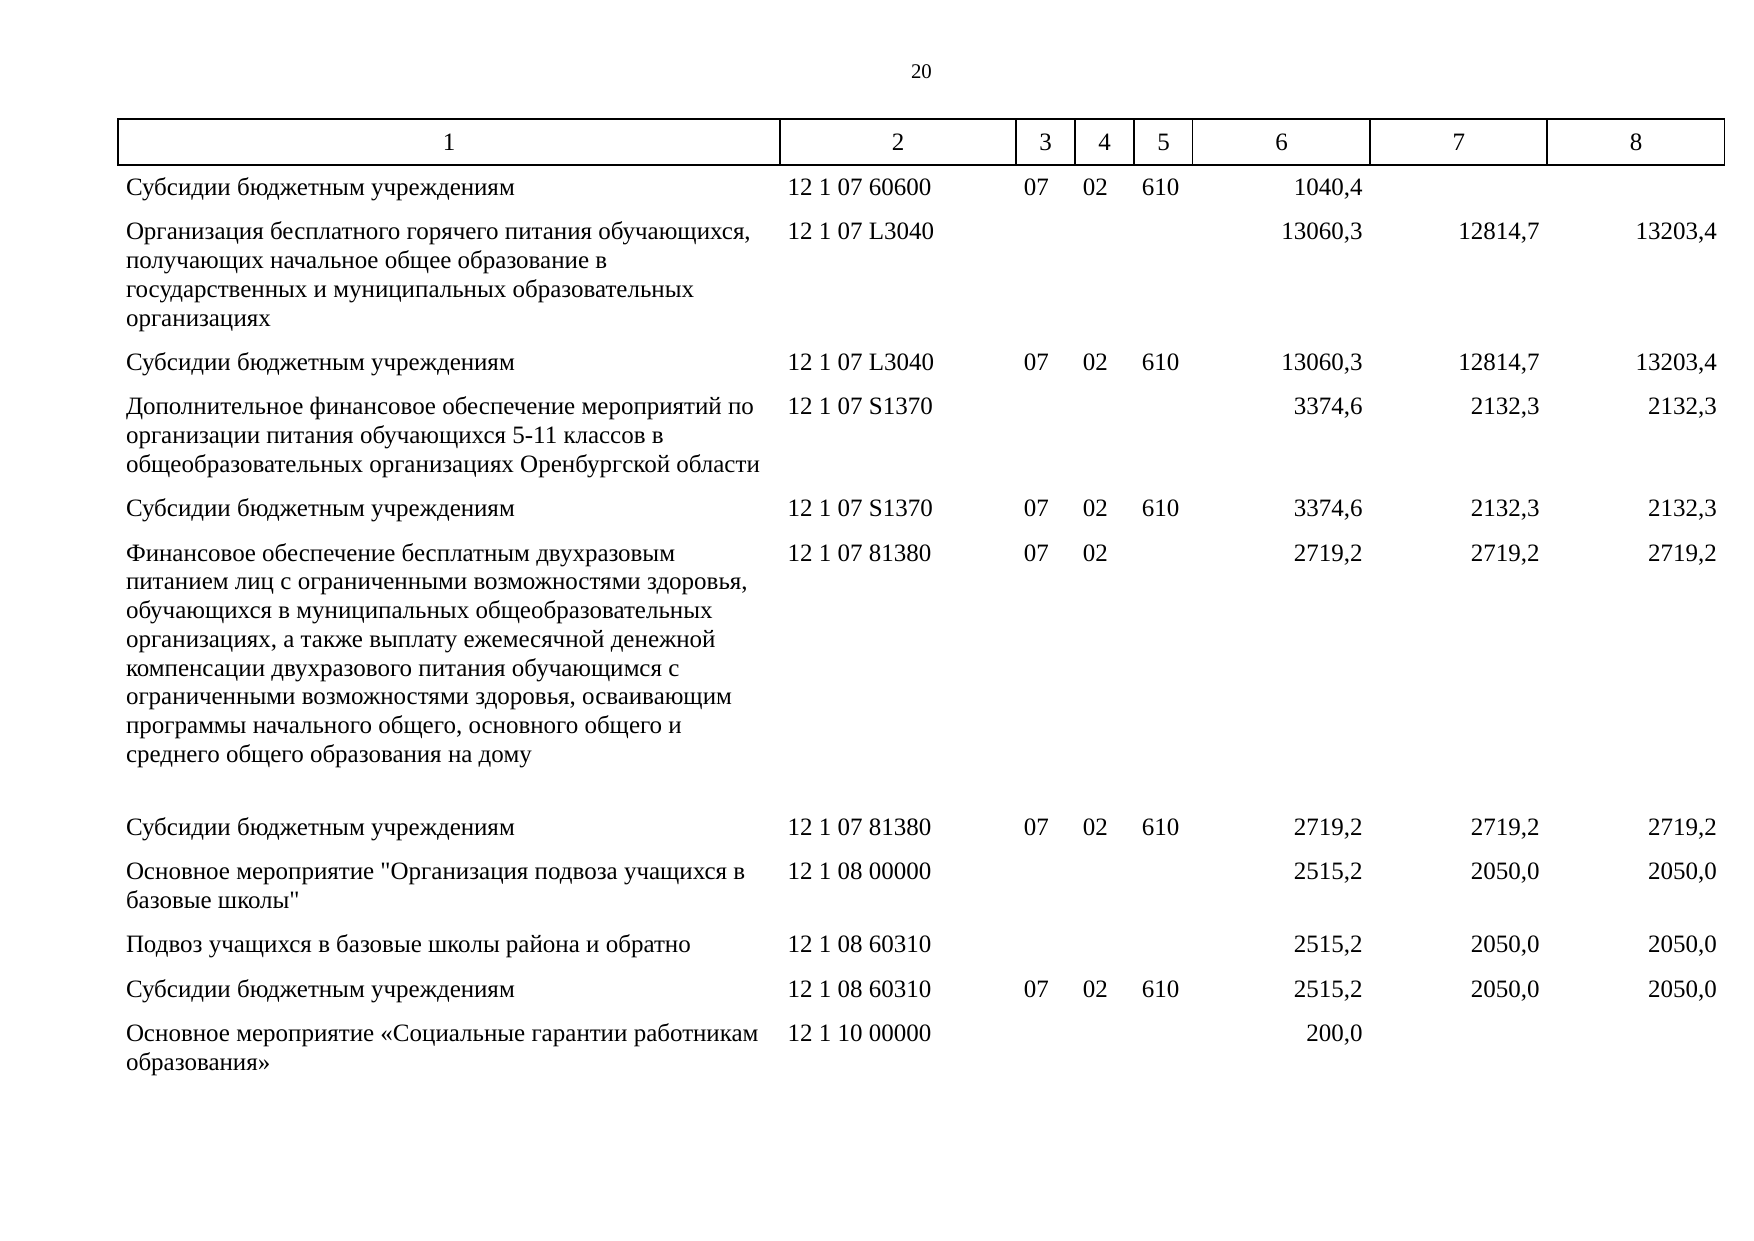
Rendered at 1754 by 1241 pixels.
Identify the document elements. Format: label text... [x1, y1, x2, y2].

table_cell 2050,0 [1370, 966, 1547, 1010]
table_cell 02 [1075, 966, 1134, 1010]
table_cell 13060,3 [1193, 209, 1370, 339]
table_cell 2132,3 [1370, 485, 1547, 530]
table_cell [1134, 209, 1193, 339]
table_cell 02 [1075, 485, 1134, 530]
table_cell 2719,2 [1547, 804, 1724, 848]
table_cell 07 [1016, 530, 1075, 804]
table_header 2 [788, 128, 1008, 156]
table_cell 200,0 [1193, 1010, 1370, 1083]
table_cell Субсидии бюджетным учреждениям [118, 166, 780, 208]
table_cell 13060,3 [1193, 339, 1370, 383]
table_header 7 [1378, 128, 1539, 156]
table_cell 13203,4 [1547, 339, 1724, 383]
table_cell 2515,2 [1193, 849, 1370, 922]
table_cell [1370, 166, 1547, 208]
table_cell Организация бесплатного горячего питания обучающихся, получающих начальное общее образование в государственных и муниципальных образовательных организациях [118, 209, 780, 339]
table_cell 610 [1134, 485, 1193, 530]
table_cell 3374,6 [1193, 485, 1370, 530]
table_cell [1134, 922, 1193, 966]
table_header [1076, 120, 1133, 164]
table_cell 2719,2 [1370, 804, 1547, 848]
table_cell Субсидии бюджетным учреждениям [118, 339, 780, 383]
table_cell 610 [1134, 339, 1193, 383]
table_cell 07 [1016, 339, 1075, 383]
table_cell 12 1 10 00000 [780, 1010, 1016, 1083]
table_cell Основное мероприятие «Социальные гарантии работникам образования» [118, 1010, 780, 1083]
table_cell 1040,4 [1193, 166, 1370, 208]
table_cell 02 [1075, 804, 1134, 848]
table_cell Основное мероприятие "Организация подвоза учащихся в базовые школы" [118, 849, 780, 922]
table_cell 13203,4 [1547, 209, 1724, 339]
table_cell Субсидии бюджетным учреждениям [118, 485, 780, 530]
table_cell 2719,2 [1370, 530, 1547, 804]
table_cell [1075, 209, 1134, 339]
table_cell 02 [1075, 530, 1134, 804]
table_cell [1016, 209, 1075, 339]
table_cell 12 1 08 00000 [780, 849, 1016, 922]
table_header 5 [1142, 128, 1185, 156]
table_cell [1016, 1010, 1075, 1083]
table_header 8 [1555, 128, 1716, 156]
table_cell Субсидии бюджетным учреждениям [118, 966, 780, 1010]
table_header 1 [126, 128, 772, 156]
table_cell 2719,2 [1193, 530, 1370, 804]
table_header [1371, 120, 1546, 164]
table_cell [1075, 849, 1134, 922]
table_cell Финансовое обеспечение бесплатным двухразовым питанием лиц с ограниченными возможностями здоровья, обучающихся в муниципальных общеобразовательных организациях, а также выплату ежемесячной денежной компенсации двухразового питания обучающимся с ограниченными возможностями здоровья, осваивающим программы начального общего, основного общего и среднего общего образования на дому [118, 530, 780, 804]
table_cell 02 [1075, 166, 1134, 208]
table_cell 12 1 07 S1370 [780, 485, 1016, 530]
table_cell Подвоз учащихся в базовые школы района и обратно [118, 922, 780, 966]
table_cell [1547, 1010, 1724, 1083]
table_cell 2719,2 [1193, 804, 1370, 848]
table_cell [1134, 530, 1193, 804]
table_cell [1016, 384, 1075, 485]
table_header [781, 120, 1015, 164]
table_cell 2132,3 [1547, 485, 1724, 530]
table_header [1017, 120, 1074, 164]
table_cell [1075, 1010, 1134, 1083]
table_cell Дополнительное финансовое обеспечение мероприятий по организации питания обучающихся 5-11 классов в общеобразовательных организациях Оренбургской области [118, 384, 780, 485]
table_cell 2050,0 [1547, 922, 1724, 966]
table_cell 2719,2 [1547, 530, 1724, 804]
table_cell 12 1 07 S1370 [780, 384, 1016, 485]
table_cell 12 1 07 L3040 [780, 339, 1016, 383]
table_cell [1370, 1010, 1547, 1083]
table_cell 07 [1016, 966, 1075, 1010]
table_cell 07 [1016, 485, 1075, 530]
table_cell 2515,2 [1193, 966, 1370, 1010]
table_cell [1075, 922, 1134, 966]
table_cell Субсидии бюджетным учреждениям [118, 804, 780, 848]
table_cell 2050,0 [1370, 849, 1547, 922]
table_header [1135, 120, 1192, 164]
table_cell 610 [1134, 966, 1193, 1010]
table_cell [1016, 849, 1075, 922]
table_header 6 [1201, 128, 1362, 156]
table_cell 12 1 07 L3040 [780, 209, 1016, 339]
table_cell 2050,0 [1547, 849, 1724, 922]
table_cell [1075, 384, 1134, 485]
table_cell 12814,7 [1370, 339, 1547, 383]
table_cell [1134, 849, 1193, 922]
table_cell 2132,3 [1547, 384, 1724, 485]
table_cell 12 1 08 60310 [780, 922, 1016, 966]
table_cell 2515,2 [1193, 922, 1370, 966]
table_header 3 [1024, 128, 1067, 156]
table_cell 12 1 08 60310 [780, 966, 1016, 1010]
table_cell 2050,0 [1370, 922, 1547, 966]
table_cell [1547, 166, 1724, 208]
table_cell 12814,7 [1370, 209, 1547, 339]
table_cell 2050,0 [1547, 966, 1724, 1010]
table_cell 07 [1016, 804, 1075, 848]
table_cell 12 1 07 60600 [780, 166, 1016, 208]
table_cell [1016, 922, 1075, 966]
table_cell 610 [1134, 804, 1193, 848]
table_cell 07 [1016, 166, 1075, 208]
table_cell [1134, 1010, 1193, 1083]
table_cell [1134, 384, 1193, 485]
table_cell 2132,3 [1370, 384, 1547, 485]
table_cell 3374,6 [1193, 384, 1370, 485]
table_cell 02 [1075, 339, 1134, 383]
table_header [1193, 120, 1369, 164]
table_cell 610 [1134, 166, 1193, 208]
table_header [119, 120, 779, 164]
table_cell 12 1 07 81380 [780, 804, 1016, 848]
table_header 4 [1083, 128, 1126, 156]
table_header [1548, 120, 1724, 164]
table_cell 12 1 07 81380 [780, 530, 1016, 804]
